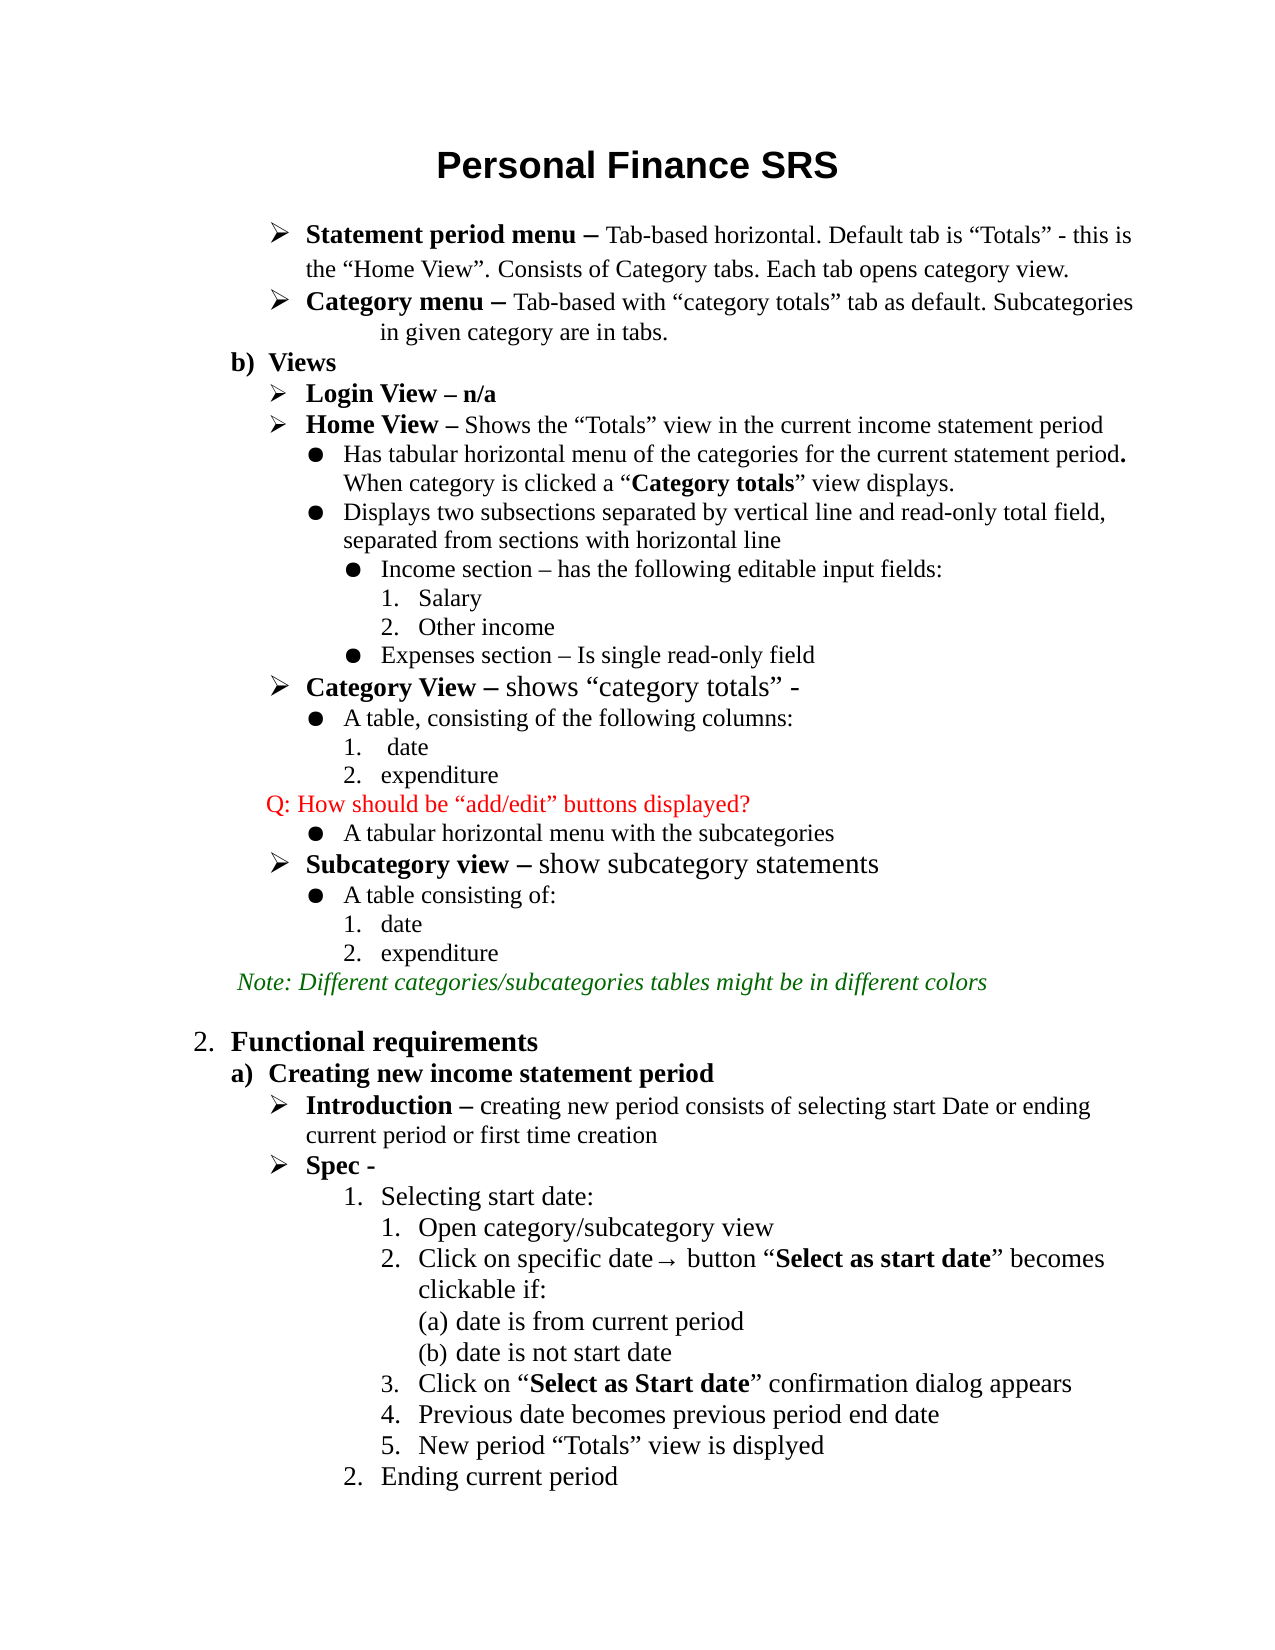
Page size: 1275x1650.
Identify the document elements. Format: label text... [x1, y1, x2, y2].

list New period “Totals” view is displyed [381, 1429, 1157, 1460]
text Q: How should be “add/edit” buttons displayed? [118, 789, 1157, 818]
list expenditure [343, 760, 1157, 789]
list Selecting start date: [343, 1180, 1157, 1211]
list Other income [381, 612, 1157, 641]
list Click on specific date→ button “Select as start date” becomes clickable if: [381, 1242, 1157, 1304]
list Note: Different categories/subcategories tables might be in different colors [193, 967, 1157, 995]
list Views [231, 346, 1157, 377]
list Login View – n/a [268, 377, 1157, 408]
list Open category/subcategory view [381, 1211, 1157, 1242]
list Creating new income statement period [231, 1058, 1157, 1089]
list Salary [381, 583, 1157, 612]
list date is not start date [418, 1336, 1157, 1367]
list Functional requirements [193, 1024, 1157, 1058]
list A tabular horizontal menu with the subcategories [306, 818, 1157, 847]
list Income section – has the following editable input fields: [343, 554, 1157, 583]
list Home View – Shows the “Totals” view in the current income statement period [268, 408, 1157, 439]
list Subcategory view – show subcategory statements [268, 847, 1157, 880]
list date [343, 732, 1157, 760]
list Spec - [268, 1149, 1157, 1180]
list Expenses section – Is single read-only field [343, 641, 1157, 669]
list date is from current period [418, 1304, 1157, 1336]
list Ending current period [343, 1460, 1157, 1491]
list A table consisting of: [306, 880, 1157, 909]
list Category View – shows “category totals” - [268, 669, 1157, 703]
list date [343, 909, 1157, 938]
list Previous date becomes previous period end date [381, 1398, 1157, 1429]
list Has tabular horizontal menu of the categories for the current statement period. When category is clicked a “Category totals” view displays. [306, 439, 1157, 497]
list Displays two subsections separated by vertical line and read-only total field, separated from sections with horizontal line [306, 497, 1157, 554]
list Statement period menu – Tab-based horizontal. Default tab is “Totals” - this is the “Home View”. Consists of Category tabs. Each tab opens category view. [268, 216, 1157, 283]
list Category menu – Tab-based with “category totals” tab as default. Subcategories in given category are in tabs. [268, 283, 1157, 346]
list Click on “Select as Start date” confirmation dialog appears [381, 1367, 1157, 1398]
list A table, consisting of the following columns: [306, 703, 1157, 732]
list Introduction – creating new period consists of selecting start Date or ending current period or first time creation [268, 1089, 1157, 1149]
list expenditure [343, 938, 1157, 967]
